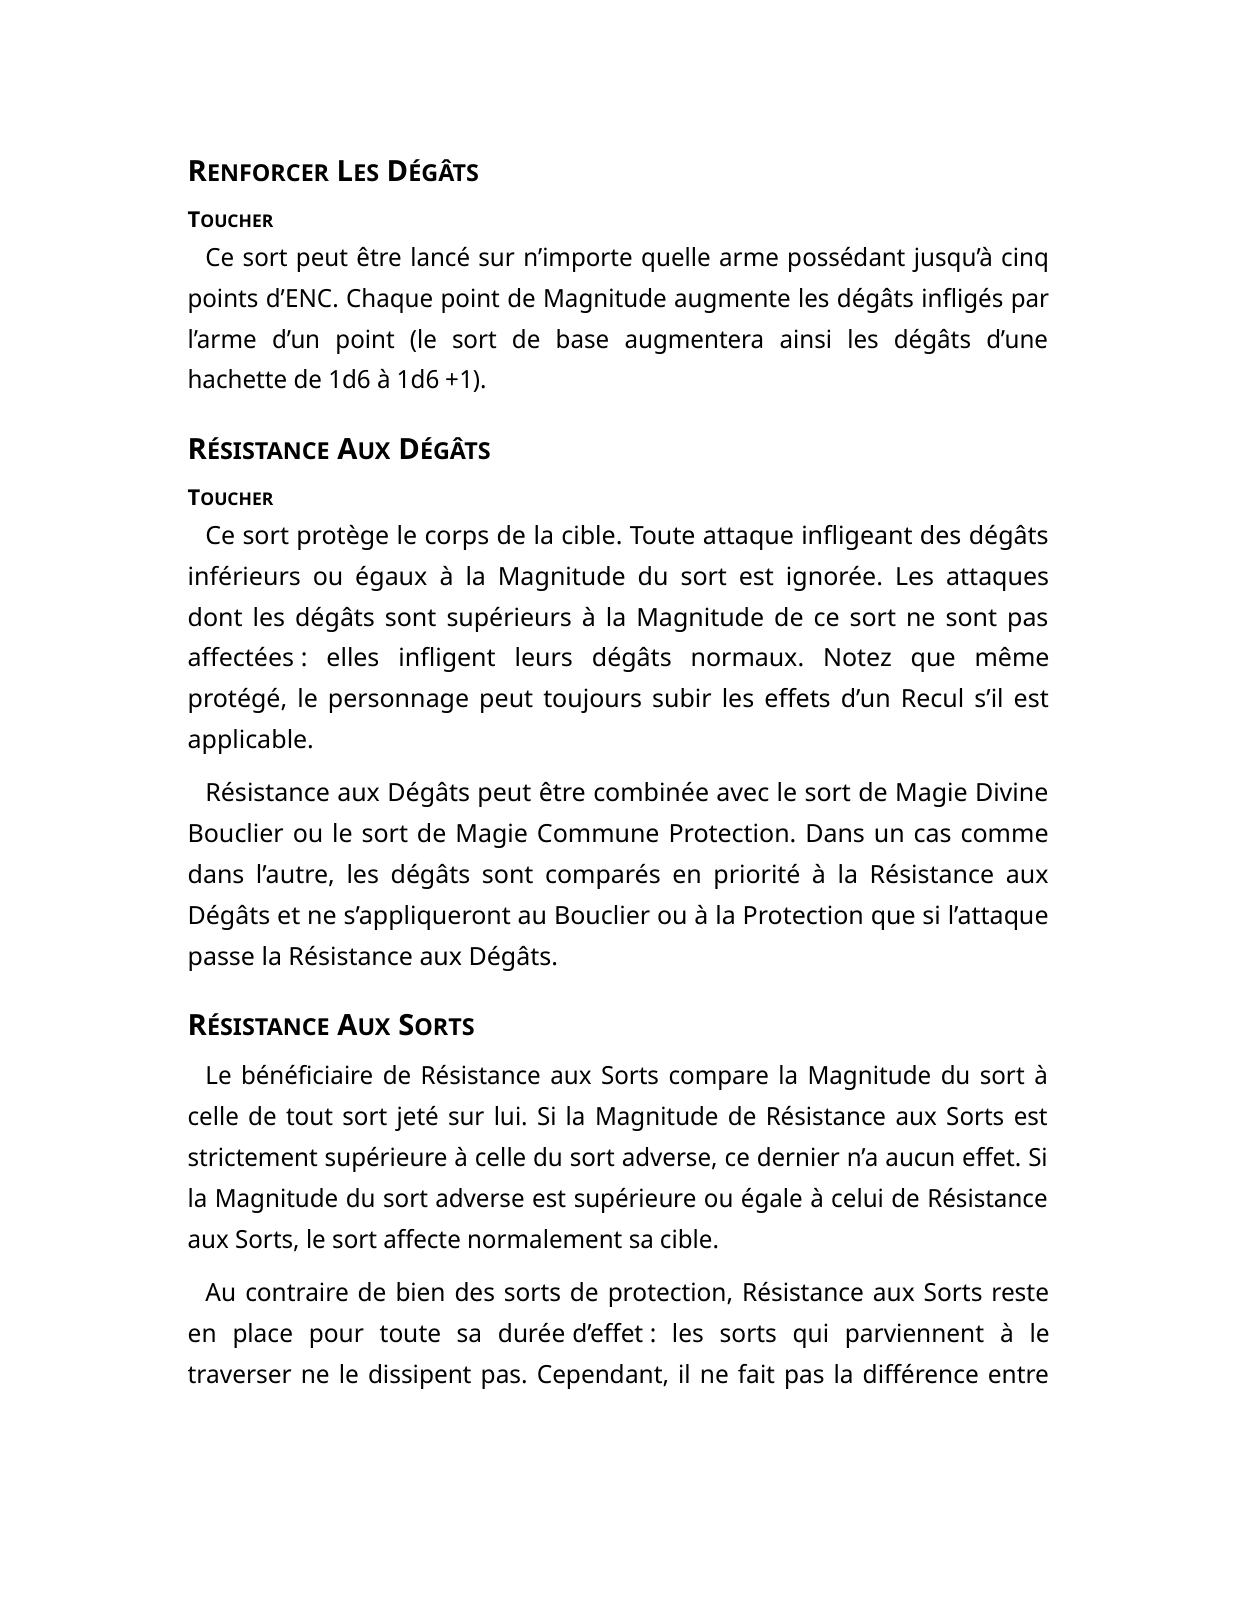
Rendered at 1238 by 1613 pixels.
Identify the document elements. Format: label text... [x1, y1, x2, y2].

text Toucher [187, 204, 1050, 234]
text Résistance Aux Dégâts [187, 428, 1050, 468]
text Résistance Aux Sorts [187, 1004, 1050, 1044]
text Au contraire de bien des sorts de protection, Résistance aux Sorts reste en place pour toute sa durée d’effet : les sorts qui parviennent à le traverser ne le dissipent pas. Cependant, il ne fait pas la différence entre [187, 1275, 1050, 1390]
text Renforcer Les Dégâts [187, 150, 1050, 190]
text Ce sort protège le corps de la cible. Toute attaque infligeant des dégâts inférieurs ou égaux à la Magnitude du sort est ignorée. Les attaques dont les dégâts sont supérieurs à la Magnitude de ce sort ne sont pas affectées : elles infligent leurs dégâts normaux. Notez que même protégé, le personnage peut toujours subir les effets d’un Recul s’il est applicable. [187, 517, 1050, 756]
text Résistance aux Dégâts peut être combinée avec le sort de Magie Divine Bouclier ou le sort de Magie Commune Protection. Dans un cas comme dans l’autre, les dégâts sont comparés en priorité à la Résistance aux Dégâts et ne s’appliqueront au Bouclier ou à la Protection que si l’attaque passe la Résistance aux Dégâts. [187, 775, 1050, 972]
text Toucher [187, 482, 1050, 512]
text Ce sort peut être lancé sur n’importe quelle arme possédant jusqu’à cinq points d’ENC. Chaque point de Magnitude augmente les dégâts infligés par l’arme d’un point (le sort de base augmentera ainsi les dégâts d’une hachette de 1d6 à 1d6 +1). [187, 239, 1050, 396]
text Le bénéficiaire de Résistance aux Sorts compare la Magnitude du sort à celle de tout sort jeté sur lui. Si la Magnitude de Résistance aux Sorts est strictement supérieure à celle du sort adverse, ce dernier n’a aucun effet. Si la Magnitude du sort adverse est supérieure ou égale à celui de Résistance aux Sorts, le sort affecte normalement sa cible. [187, 1058, 1050, 1255]
